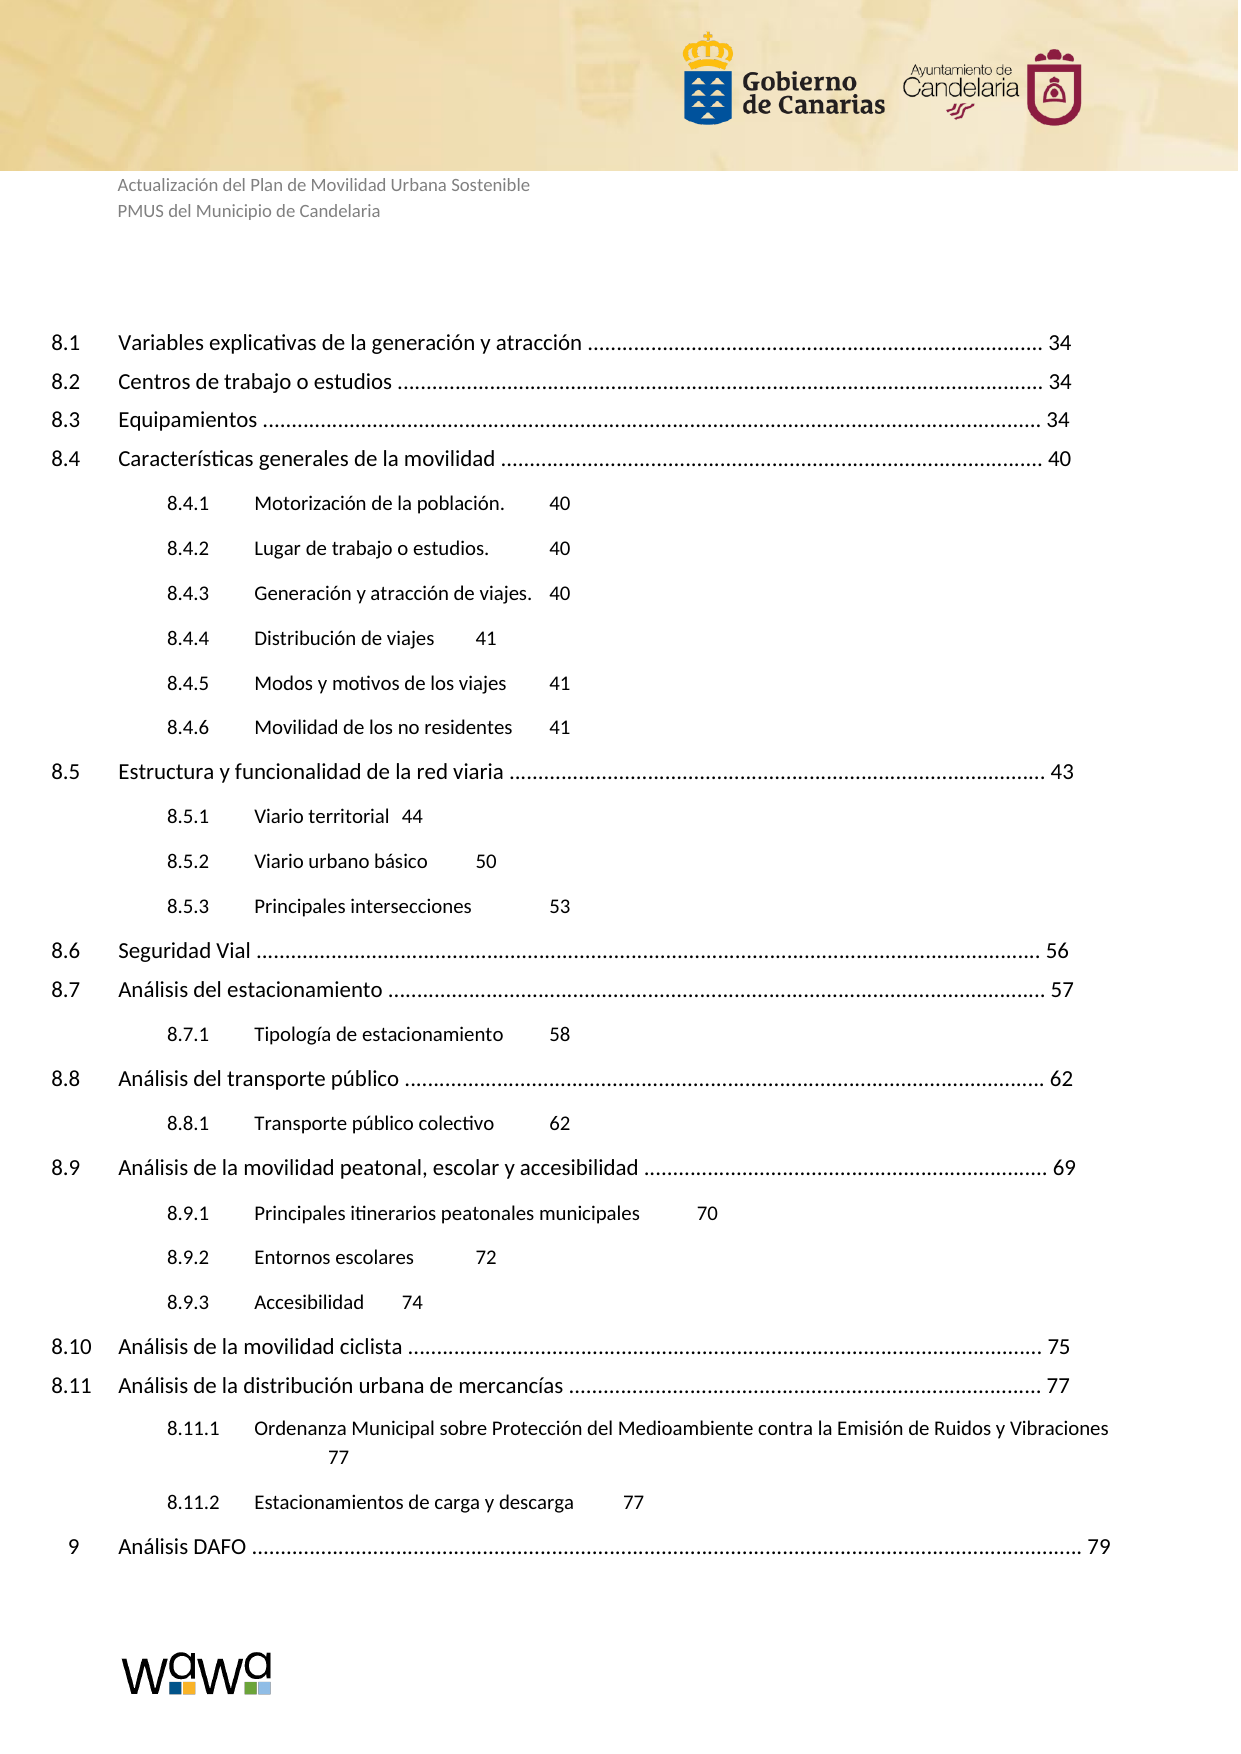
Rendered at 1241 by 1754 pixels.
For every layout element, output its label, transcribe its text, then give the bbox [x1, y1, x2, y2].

list Movilidad de los no residentes 41 [167, 712, 1152, 741]
list Modos y motivos de los viajes 41 [167, 668, 1152, 696]
list Variables explicativas de la generación y atracción ............................................................................... 34 [51, 328, 1151, 356]
table_cell [396, 165, 430, 171]
list Lugar de trabajo o estudios. 40 [167, 533, 1152, 561]
table_cell [840, 122, 847, 133]
text Actualización del Plan de Movilidad Urbana Sostenible [117, 171, 1151, 196]
list Equipamientos ....................................................................................................................................... 34 [51, 405, 1151, 433]
table_cell [1035, 103, 1044, 110]
list Análisis del transporte público ............................................................................................................... 62 [51, 1064, 1151, 1092]
list Centros de trabajo o estudios ................................................................................................................ 34 [51, 367, 1151, 395]
table_cell [629, 103, 633, 117]
list Tipología de estacionamiento 58 [167, 1019, 1152, 1047]
list Estacionamientos de carga y descarga 77 [167, 1487, 1152, 1515]
list Análisis de la movilidad peatonal, escolar y accesibilidad ...................................................................... 69 [51, 1153, 1151, 1181]
list Análisis de la distribución urbana de mercancías .................................................................................. 77 [51, 1371, 1151, 1399]
list Características generales de la movilidad .............................................................................................. 40 [51, 444, 1151, 472]
table_cell [419, 119, 430, 125]
list Motorización de la población. 40 [167, 488, 1152, 516]
table_cell [617, 119, 624, 127]
table_cell [1080, 106, 1110, 111]
table_cell [117, 112, 131, 155]
table_cell [128, 103, 143, 110]
list Principales itinerarios peatonales municipales 70 [167, 1198, 1152, 1226]
list Transporte público colectivo 62 [167, 1108, 1152, 1136]
table_cell [580, 103, 631, 121]
list Ordenanza Municipal sobre Protección del Medioambiente contra la Emisión de Ruidos y Vibraciones 77 [167, 1415, 1152, 1470]
list Viario urbano básico 50 [167, 847, 1152, 874]
list Generación y atracción de viajes. 40 [167, 578, 1152, 606]
table_cell [122, 103, 419, 171]
table_cell [151, 103, 179, 128]
text PMUS del Municipio de Candelaria [117, 199, 1151, 222]
list Principales intersecciones 53 [167, 891, 1152, 919]
list Viario territorial 44 [167, 802, 1152, 830]
list Análisis de la movilidad ciclista .............................................................................................................. 75 [51, 1332, 1151, 1360]
list Entornos escolares 72 [167, 1242, 1152, 1271]
list Análisis del estacionamiento .................................................................................................................. 57 [51, 975, 1151, 1003]
list Seguridad Vial ........................................................................................................................................ 56 [51, 936, 1151, 964]
list Accesibilidad 74 [167, 1287, 1152, 1315]
list Análisis DAFO ................................................................................................................................................ 79 [68, 1532, 1151, 1560]
list Distribución de viajes 41 [167, 623, 1152, 651]
list Estructura y funcionalidad de la red viaria ............................................................................................. 43 [51, 757, 1151, 785]
table_cell [443, 103, 489, 171]
